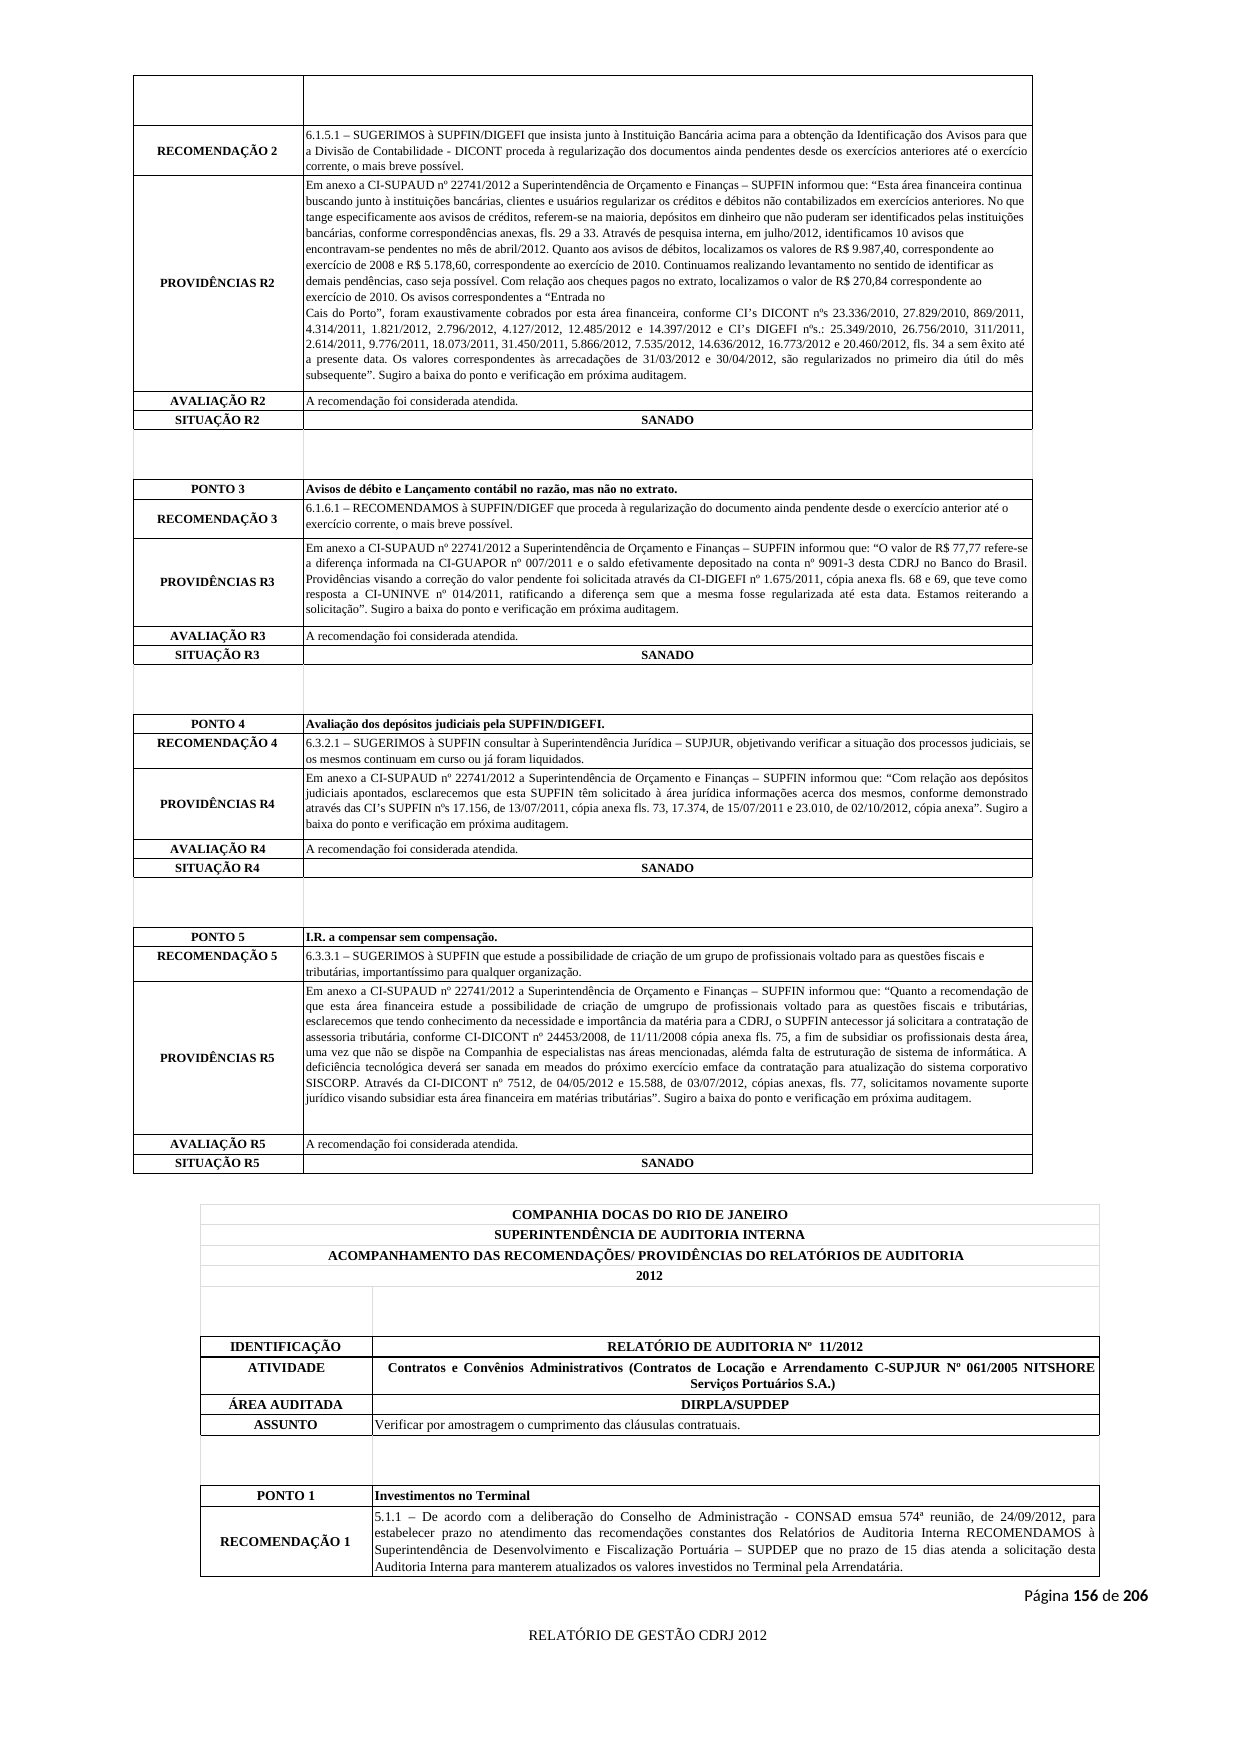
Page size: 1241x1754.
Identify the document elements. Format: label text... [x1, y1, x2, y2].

table_cell [134, 665, 303, 714]
table_header [304, 76, 1032, 125]
table_cell 2012 [201, 1266, 1099, 1286]
table_cell SITUAÇÃO R5 [134, 1155, 303, 1173]
table_cell PONTO 1 [201, 1486, 372, 1506]
table_cell ACOMPANHAMENTO DAS RECOMENDAÇÕES/ PROVIDÊNCIAS DO RELATÓRIOS DE AUDITORIA [201, 1246, 1099, 1265]
table_cell SANADO [304, 646, 1032, 664]
table_cell SITUAÇÃO R4 [134, 859, 303, 877]
table_cell [201, 1287, 372, 1336]
table_cell [304, 878, 1032, 927]
table_cell Em anexo a CI-SUPAUD nº 22741/2012 a Superintendência de Orçamento e Finanças – SUPFIN informou que: “Com relação aos depósitos judiciais apontados, esclarecemos que esta SUPFIN têm solicitado à área jurídica informações acerca dos mesmos, conforme demonstrado através das CI’s SUPFIN nºs 17.156, de 13/07/2011, cópia anexa fls. 73, 17.374, de 15/07/2011 e 23.010, de 02/10/2012, cópia anexa”. Sugiro a baixa do ponto e verificação em próxima auditagem. [304, 769, 1032, 838]
table_cell RECOMENDAÇÃO 5 [134, 947, 303, 981]
table_cell A recomendação foi considerada atendida. [304, 627, 1032, 645]
table_cell PONTO 4 [134, 715, 303, 733]
table_cell AVALIAÇÃO R2 [134, 392, 303, 410]
table_cell 6.1.6.1 – RECOMENDAMOS à SUPFIN/DIGEF que proceda à regularização do documento ainda pendente desde o exercício anterior até o exercício corrente, o mais breve possível. [304, 500, 1032, 538]
table_cell Verificar por amostragem o cumprimento das cláusulas contratuais. [373, 1415, 1099, 1435]
table_cell 6.1.5.1 – SUGERIMOS à SUPFIN/DIGEFI que insista junto à Instituição Bancária acima para a obtenção da Identificação dos Avisos para que a Divisão de Contabilidade - DICONT proceda à regularização dos documentos ainda pendentes desde os exercícios anteriores até o exercício corrente, o mais breve possível. [304, 126, 1032, 175]
table_cell A recomendação foi considerada atendida. [304, 392, 1032, 410]
table_cell A recomendação foi considerada atendida. [304, 840, 1032, 858]
table_cell SITUAÇÃO R3 [134, 646, 303, 664]
table_cell [304, 665, 1032, 714]
table_cell [373, 1436, 1099, 1485]
table_cell [201, 1436, 372, 1485]
table_cell [134, 430, 303, 479]
table_cell RECOMENDAÇÃO 3 [134, 500, 303, 538]
table_cell PONTO 5 [134, 928, 303, 946]
table_cell Avaliação dos depósitos judiciais pela SUPFIN/DIGEFI. [304, 715, 1032, 733]
table_header [134, 76, 303, 125]
table_cell IDENTIFICAÇÃO [201, 1337, 372, 1356]
table_cell 6.3.2.1 – SUGERIMOS à SUPFIN consultar à Superintendência Jurídica – SUPJUR, objetivando verificar a situação dos processos judiciais, se os mesmos continuam em curso ou já foram liquidados. [304, 734, 1032, 768]
table_cell AVALIAÇÃO R4 [134, 840, 303, 858]
table_cell I.R. a compensar sem compensação. [304, 928, 1032, 946]
table_cell RELATÓRIO DE AUDITORIA Nº 11/2012 [373, 1337, 1099, 1356]
table_cell 6.3.3.1 – SUGERIMOS à SUPFIN que estude a possibilidade de criação de um grupo de profissionais voltado para as questões fiscais e tributárias, importantíssimo para qualquer organização. [304, 947, 1032, 981]
table_cell SANADO [304, 1155, 1032, 1173]
table_cell SANADO [304, 411, 1032, 429]
table_cell A recomendação foi considerada atendida. [304, 1135, 1032, 1153]
table_cell RECOMENDAÇÃO 2 [134, 126, 303, 175]
table_cell Investimentos no Terminal [373, 1486, 1099, 1506]
table_cell PROVIDÊNCIAS R3 [134, 539, 303, 626]
table_cell Em anexo a CI-SUPAUD nº 22741/2012 a Superintendência de Orçamento e Finanças – SUPFIN informou que: “Quanto a recomendação de que esta área financeira estude a possibilidade de criação de umgrupo de profissionais voltado para as questões fiscais e tributárias, esclarecemos que tendo conhecimento da necessidade e importância da matéria para a CDRJ, o SUPFIN antecessor já solicitara a contratação de assessoria tributária, conforme CI-DICONT nº 24453/2008, de 11/11/2008 cópia anexa fls. 75, a fim de subsidiar os profissionais desta área, uma vez que não se dispõe na Companhia de especialistas nas áreas mencionadas, alémda falta de estruturação de sistema de informática. A deficiência tecnológica deverá ser sanada em meados do próximo exercício emface da contratação para atualização do sistema corporativo SISCORP. Através da CI-DICONT nº 7512, de 04/05/2012 e 15.588, de 03/07/2012, cópias anexas, fls. 77, solicitamos novamente suporte jurídico visando subsidiar esta área financeira em matérias tributárias”. Sugiro a baixa do ponto e verificação em próxima auditagem. [304, 982, 1032, 1134]
table_cell Em anexo a CI-SUPAUD nº 22741/2012 a Superintendência de Orçamento e Finanças – SUPFIN informou que: “Esta área financeira continua buscando junto à instituições bancárias, clientes e usuários regularizar os créditos e débitos não contabilizados em exercícios anteriores. No que tange especificamente aos avisos de créditos, referem-se na maioria, depósitos em dinheiro que não puderam ser identificados pelas instituições bancárias, conforme correspondências anexas, fls. 29 a 33. Através de pesquisa interna, em julho/2012, identificamos 10 avisos que encontravam-se pendentes no mês de abril/2012. Quanto aos avisos de débitos, localizamos os valores de R$ 9.987,40, correspondente ao exercício de 2008 e R$ 5.178,60, correspondente ao exercício de 2010. Continuamos realizando levantamento no sentido de identificar as demais pendências, caso seja possível. Com relação aos cheques pagos no extrato, localizamos o valor de R$ 270,84 correspondente ao exercício de 2010. Os avisos correspondentes a “Entrada no Cais do Porto”, foram exaustivamente cobrados por esta área financeira, conforme CI’s DICONT nºs 23.336/2010, 27.829/2010, 869/2011, 4.314/2011, 1.821/2012, 2.796/2012, 4.127/2012, 12.485/2012 e 14.397/2012 e CI’s DIGEFI nºs.: 25.349/2010, 26.756/2010, 311/2011, 2.614/2011, 9.776/2011, 18.073/2011, 31.450/2011, 5.866/2012, 7.535/2012, 14.636/2012, 16.773/2012 e 20.460/2012, fls. 34 a sem êxito até a presente data. Os valores correspondentes às arrecadações de 31/03/2012 e 30/04/2012, são regularizados no primeiro dia útil do mês subsequente”. Sugiro a baixa do ponto e verificação em próxima auditagem. [304, 176, 1032, 391]
table_cell AVALIAÇÃO R5 [134, 1135, 303, 1153]
table_cell ÁREA AUDITADA [201, 1395, 372, 1414]
table_cell SITUAÇÃO R2 [134, 411, 303, 429]
table_cell [373, 1287, 1099, 1336]
table_cell [304, 430, 1032, 479]
table_cell RECOMENDAÇÃO 1 [201, 1507, 372, 1576]
table_cell SUPERINTENDÊNCIA DE AUDITORIA INTERNA [201, 1225, 1099, 1244]
table_cell SANADO [304, 859, 1032, 877]
table_cell PROVIDÊNCIAS R4 [134, 769, 303, 838]
table_cell PONTO 3 [134, 480, 303, 498]
table_cell ATIVIDADE [201, 1358, 372, 1394]
table_cell AVALIAÇÃO R3 [134, 627, 303, 645]
table_header COMPANHIA DOCAS DO RIO DE JANEIRO [201, 1205, 1099, 1224]
table_cell Contratos e Convênios Administrativos (Contratos de Locação e Arrendamento C-SUPJUR Nº 061/2005 NITSHORE Serviços Portuários S.A.) [373, 1358, 1099, 1394]
table_cell ASSUNTO [201, 1415, 372, 1435]
table_cell 5.1.1 – De acordo com a deliberação do Conselho de Administração - CONSAD emsua 574ª reunião, de 24/09/2012, para estabelecer prazo no atendimento das recomendações constantes dos Relatórios de Auditoria Interna RECOMENDAMOS à Superintendência de Desenvolvimento e Fiscalização Portuária – SUPDEP que no prazo de 15 dias atenda a solicitação desta Auditoria Interna para manterem atualizados os valores investidos no Terminal pela Arrendatária. [373, 1507, 1099, 1576]
table_cell DIRPLA/SUPDEP [373, 1395, 1099, 1414]
table_cell RECOMENDAÇÃO 4 [134, 734, 303, 768]
table_cell [134, 878, 303, 927]
table_cell PROVIDÊNCIAS R5 [134, 982, 303, 1134]
table_cell PROVIDÊNCIAS R2 [134, 176, 303, 391]
table_cell Em anexo a CI-SUPAUD nº 22741/2012 a Superintendência de Orçamento e Finanças – SUPFIN informou que: “O valor de R$ 77,77 refere-se a diferença informada na CI-GUAPOR nº 007/2011 e o saldo efetivamente depositado na conta nº 9091-3 desta CDRJ no Banco do Brasil. Providências visando a correção do valor pendente foi solicitada através da CI-DIGEFI nº 1.675/2011, cópia anexa fls. 68 e 69, que teve como resposta a CI-UNINVE nº 014/2011, ratificando a diferença sem que a mesma fosse regularizada até esta data. Estamos reiterando a solicitação”. Sugiro a baixa do ponto e verificação em próxima auditagem. [304, 539, 1032, 626]
table_cell Avisos de débito e Lançamento contábil no razão, mas não no extrato. [304, 480, 1032, 498]
